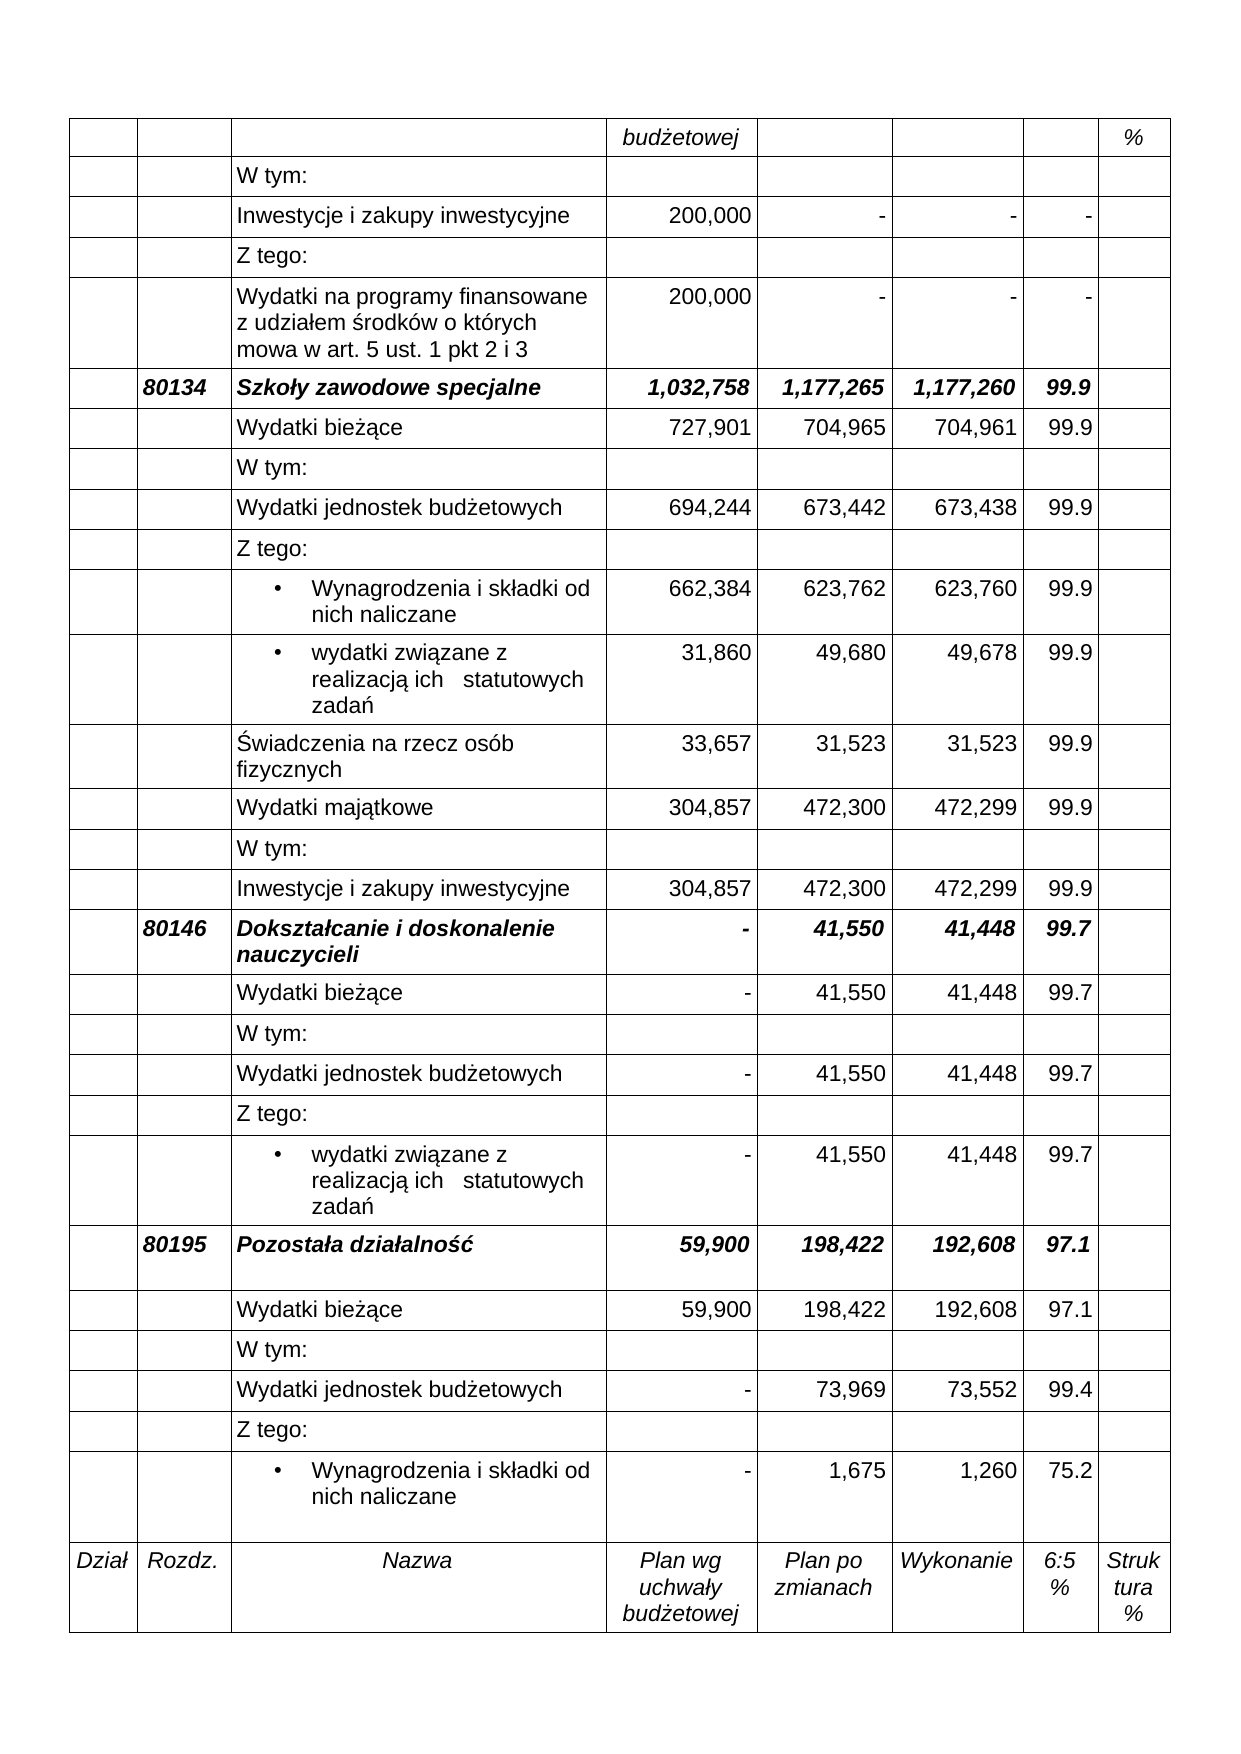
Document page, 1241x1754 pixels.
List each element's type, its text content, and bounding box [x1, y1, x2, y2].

table_cell 73 969 [758, 1371, 892, 1411]
table_cell [138, 1136, 231, 1225]
table_cell - [607, 975, 757, 1014]
table_cell [232, 119, 606, 156]
table_cell [70, 1291, 137, 1330]
table_cell Z tego: [232, 238, 606, 277]
table_cell 80195 [138, 1226, 231, 1290]
table_cell [138, 409, 231, 448]
table_cell - [607, 1055, 757, 1094]
table_cell 31 860 [607, 635, 757, 724]
table_cell [138, 530, 231, 569]
table_cell [1024, 238, 1098, 277]
table_cell 623 762 [758, 570, 892, 633]
table_cell - [1024, 197, 1098, 237]
table_cell [70, 1412, 137, 1451]
table_cell [607, 1096, 757, 1135]
table_cell 99,9 [1024, 369, 1098, 408]
table_cell 59 900 [607, 1291, 757, 1330]
table_cell Nazwa [232, 1543, 606, 1632]
table_cell [607, 449, 757, 488]
table_cell wydatki związane z realizacją ich statutowych zadań [232, 1136, 606, 1225]
table_cell [138, 278, 231, 368]
table_cell 41 448 [893, 910, 1023, 973]
table_cell Wydatki bieżące [232, 409, 606, 448]
table_cell [70, 1015, 137, 1054]
table_cell 704 965 [758, 409, 892, 448]
table_cell [70, 1055, 137, 1094]
table_cell [70, 570, 137, 633]
table_cell [1099, 910, 1170, 973]
table_cell 41 550 [758, 910, 892, 973]
table_cell 59 900 [607, 1226, 757, 1290]
table_cell Struktura % [1099, 1543, 1170, 1632]
table_cell [1099, 830, 1170, 869]
table_cell 704 961 [893, 409, 1023, 448]
table_cell [607, 830, 757, 869]
table_cell [1024, 449, 1098, 488]
table_cell W tym: [232, 1015, 606, 1054]
table_cell [893, 238, 1023, 277]
table_cell [138, 830, 231, 869]
table_cell Dokształcanie i doskonalenie nauczycieli [232, 910, 606, 973]
table_cell Plan wg uchwały budżetowej [607, 1543, 757, 1632]
table_cell [1099, 449, 1170, 488]
table_cell 192 608 [893, 1226, 1023, 1290]
table_cell [1099, 1291, 1170, 1330]
table_cell 694 244 [607, 490, 757, 529]
table_cell [1099, 1331, 1170, 1370]
table_cell 472 299 [893, 789, 1023, 829]
table_cell 1 032 758 [607, 369, 757, 408]
table_cell budżetowej [607, 119, 757, 156]
table_cell - [607, 910, 757, 973]
table_cell Wynagrodzenia i składki od nich naliczane [232, 1452, 606, 1542]
table_cell 673 438 [893, 490, 1023, 529]
table_cell [893, 830, 1023, 869]
table_cell [1099, 1412, 1170, 1451]
table_cell Wydatki bieżące [232, 1291, 606, 1330]
table_cell W tym: [232, 449, 606, 488]
table_cell Inwestycje i zakupy inwestycyjne [232, 197, 606, 237]
table_cell [607, 1015, 757, 1054]
table_cell [1024, 157, 1098, 196]
table_cell [138, 635, 231, 724]
table_cell 41 550 [758, 1136, 892, 1225]
table_cell [758, 449, 892, 488]
table_cell 99,9 [1024, 725, 1098, 788]
table_cell [893, 1015, 1023, 1054]
table_cell 200 000 [607, 278, 757, 368]
table_cell Dział [70, 1543, 137, 1632]
table_cell Wydatki na programy finansowane z udziałem środków o których mowa w art. 5 ust. 1 pkt 2 i 3 [232, 278, 606, 368]
table_cell 1 177 260 [893, 369, 1023, 408]
table_cell [758, 830, 892, 869]
table_cell 31 523 [893, 725, 1023, 788]
table_cell [138, 1015, 231, 1054]
table_cell [70, 409, 137, 448]
table_cell - [758, 197, 892, 237]
table_cell [758, 1015, 892, 1054]
table_cell [70, 197, 137, 237]
table_cell [70, 725, 137, 788]
table_cell [607, 238, 757, 277]
table_cell [893, 1096, 1023, 1135]
table_cell 99,9 [1024, 870, 1098, 909]
table_cell Wydatki majątkowe [232, 789, 606, 829]
table_cell [1099, 157, 1170, 196]
table_cell 41 448 [893, 1136, 1023, 1225]
table_cell [1099, 197, 1170, 237]
table_cell 49 680 [758, 635, 892, 724]
table_cell [138, 725, 231, 788]
table_cell [138, 490, 231, 529]
table_cell [1099, 1055, 1170, 1094]
table_cell [138, 975, 231, 1014]
table_cell [138, 449, 231, 488]
table_cell [70, 238, 137, 277]
table_cell [70, 530, 137, 569]
table_cell 33 657 [607, 725, 757, 788]
table_cell [607, 157, 757, 196]
table_cell - [607, 1452, 757, 1542]
table_cell 31 523 [758, 725, 892, 788]
table_cell [70, 1136, 137, 1225]
table_cell [70, 1371, 137, 1411]
table_cell [893, 119, 1023, 156]
table_cell [1024, 1096, 1098, 1135]
table_cell [1024, 1331, 1098, 1370]
table_cell [138, 1096, 231, 1135]
table_cell 662 384 [607, 570, 757, 633]
table_cell [1099, 490, 1170, 529]
table_cell [1099, 1371, 1170, 1411]
table_cell 99,9 [1024, 490, 1098, 529]
table_cell Wydatki jednostek budżetowych [232, 490, 606, 529]
table_cell W tym: [232, 157, 606, 196]
table_cell 99,7 [1024, 910, 1098, 973]
table_cell [70, 449, 137, 488]
table_cell [758, 1096, 892, 1135]
table_cell 623 760 [893, 570, 1023, 633]
table_cell 49 678 [893, 635, 1023, 724]
table_cell [138, 1452, 231, 1542]
table_cell [138, 870, 231, 909]
table_cell [70, 635, 137, 724]
table_cell [1099, 1096, 1170, 1135]
table_cell W tym: [232, 1331, 606, 1370]
table_cell 41 550 [758, 1055, 892, 1094]
table_cell Z tego: [232, 530, 606, 569]
table_cell [758, 238, 892, 277]
table_cell [607, 530, 757, 569]
table_cell Wykonanie [893, 1543, 1023, 1632]
table_cell Z tego: [232, 1412, 606, 1451]
table_cell - [893, 197, 1023, 237]
table_cell Plan po zmianach [758, 1543, 892, 1632]
table_cell [138, 1371, 231, 1411]
table_cell [1024, 1015, 1098, 1054]
table_cell [138, 1291, 231, 1330]
table_cell [138, 1331, 231, 1370]
table_cell 97,1 [1024, 1226, 1098, 1290]
table_cell Pozostała działalność [232, 1226, 606, 1290]
table_cell [758, 1331, 892, 1370]
table_cell % [1099, 119, 1170, 156]
table_cell 198 422 [758, 1226, 892, 1290]
table_cell [758, 119, 892, 156]
table_cell [1099, 1015, 1170, 1054]
table_cell [1099, 369, 1170, 408]
table_cell [138, 789, 231, 829]
table_cell [70, 1226, 137, 1290]
table_cell 41 550 [758, 975, 892, 1014]
table_cell Wydatki jednostek budżetowych [232, 1055, 606, 1094]
table_cell 80146 [138, 910, 231, 973]
table_cell [607, 1331, 757, 1370]
table_cell 99,9 [1024, 570, 1098, 633]
table_cell [138, 1412, 231, 1451]
table_cell 75,2 [1024, 1452, 1098, 1542]
table_cell [893, 1331, 1023, 1370]
table_cell [758, 1412, 892, 1451]
table_cell [70, 910, 137, 973]
table_cell [758, 157, 892, 196]
table_cell 73 552 [893, 1371, 1023, 1411]
table_cell 80134 [138, 369, 231, 408]
table_cell [70, 830, 137, 869]
table_cell [138, 570, 231, 633]
table_cell [893, 1412, 1023, 1451]
table_cell [70, 975, 137, 1014]
table_cell 304 857 [607, 870, 757, 909]
table_cell [1024, 119, 1098, 156]
table_cell [70, 1096, 137, 1135]
table_cell 192 608 [893, 1291, 1023, 1330]
table_cell 99,4 [1024, 1371, 1098, 1411]
table_cell [1099, 975, 1170, 1014]
table_cell 200 000 [607, 197, 757, 237]
table_cell [1099, 238, 1170, 277]
table_cell [1099, 409, 1170, 448]
table_cell [1099, 635, 1170, 724]
table_cell 1 260 [893, 1452, 1023, 1542]
table_cell Inwestycje i zakupy inwestycyjne [232, 870, 606, 909]
table_cell 99,7 [1024, 1136, 1098, 1225]
table_cell Rozdz. [138, 1543, 231, 1632]
table_cell 41 448 [893, 1055, 1023, 1094]
table_cell 6:5 % [1024, 1543, 1098, 1632]
table_cell - [893, 278, 1023, 368]
table_cell [1099, 530, 1170, 569]
table_cell 472 300 [758, 870, 892, 909]
table_cell [70, 369, 137, 408]
table_cell 99,9 [1024, 635, 1098, 724]
table_cell Wydatki jednostek budżetowych [232, 1371, 606, 1411]
table_cell Wydatki bieżące [232, 975, 606, 1014]
table_cell 198 422 [758, 1291, 892, 1330]
table_cell [758, 530, 892, 569]
table_cell Z tego: [232, 1096, 606, 1135]
table_cell 99,7 [1024, 1055, 1098, 1094]
table_cell 99,9 [1024, 409, 1098, 448]
table_cell [138, 238, 231, 277]
table_cell [1024, 530, 1098, 569]
table_cell [1099, 570, 1170, 633]
table_cell [70, 490, 137, 529]
table_cell wydatki związane z realizacją ich statutowych zadań [232, 635, 606, 724]
table_cell 304 857 [607, 789, 757, 829]
table_cell 727 901 [607, 409, 757, 448]
table_cell [70, 870, 137, 909]
table_cell [70, 119, 137, 156]
table_cell [1099, 725, 1170, 788]
table_cell [138, 157, 231, 196]
table_cell [607, 1412, 757, 1451]
table_cell 41 448 [893, 975, 1023, 1014]
table_cell 472 300 [758, 789, 892, 829]
table_cell [1099, 1136, 1170, 1225]
table_cell [138, 197, 231, 237]
table_cell 673 442 [758, 490, 892, 529]
table_cell [138, 1055, 231, 1094]
table_cell - [758, 278, 892, 368]
table_cell Szkoły zawodowe specjalne [232, 369, 606, 408]
table_cell Świadczenia na rzecz osób fizycznych [232, 725, 606, 788]
table_cell [70, 789, 137, 829]
table_cell 1 177 265 [758, 369, 892, 408]
table_cell [1099, 1226, 1170, 1290]
table_cell [138, 119, 231, 156]
table_cell [1099, 278, 1170, 368]
table_cell [893, 530, 1023, 569]
table_cell - [607, 1371, 757, 1411]
table_cell [1024, 1412, 1098, 1451]
table_cell - [607, 1136, 757, 1225]
table_cell [1024, 830, 1098, 869]
table_cell 97,1 [1024, 1291, 1098, 1330]
table_cell 99,9 [1024, 789, 1098, 829]
table_cell [70, 1452, 137, 1542]
table_cell [893, 449, 1023, 488]
table_cell 472 299 [893, 870, 1023, 909]
table_cell [70, 278, 137, 368]
table_cell W tym: [232, 830, 606, 869]
table_cell [1099, 870, 1170, 909]
table_cell - [1024, 278, 1098, 368]
table_cell [70, 157, 137, 196]
table_cell [1099, 1452, 1170, 1542]
table_cell [893, 157, 1023, 196]
table_cell [1099, 789, 1170, 829]
table_cell Wynagrodzenia i składki od nich naliczane [232, 570, 606, 633]
table_cell 99,7 [1024, 975, 1098, 1014]
table_cell 1 675 [758, 1452, 892, 1542]
table_cell [70, 1331, 137, 1370]
